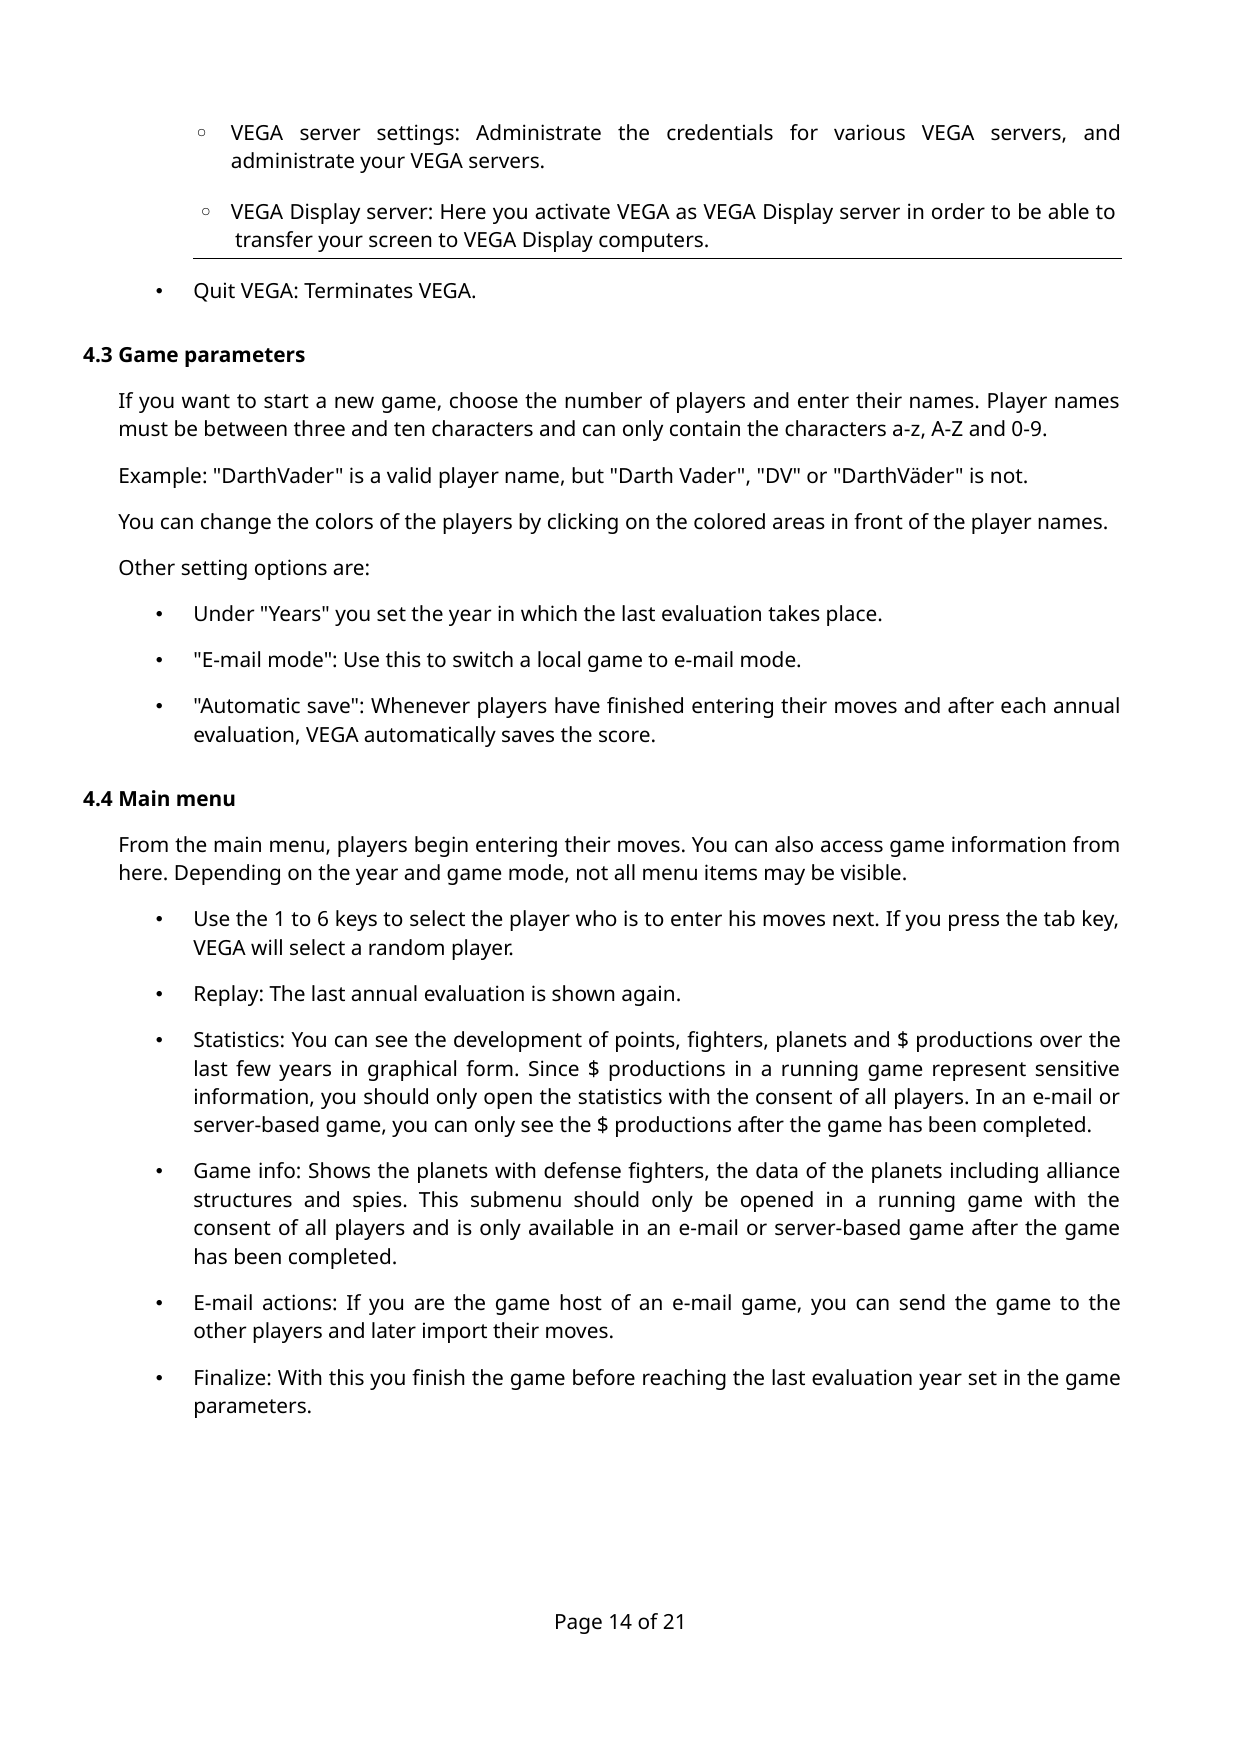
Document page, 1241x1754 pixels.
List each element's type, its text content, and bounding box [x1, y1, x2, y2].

subtitle Main menu [118, 784, 1122, 812]
list Game info: Shows the planets with defense fighters, the data of the planets including alliance structures and spies. This submenu should only be opened in a running game with the consent of all players and is only available in an e-mail or server-based game after the game has been completed. [156, 1157, 1122, 1270]
list Use the 1 to 6 keys to select the player who is to enter his moves next. If you press the tab key, VEGA will select a random player. [156, 904, 1122, 961]
text Example: "DarthVader" is a valid player name, but "Darth Vader", "DV" or "DarthVäder" is not. [118, 461, 1122, 489]
list "Automatic save": Whenever players have finished entering their moves and after each annual evaluation, VEGA automatically saves the score. [156, 691, 1122, 748]
text You can change the colors of the players by clicking on the colored areas in front of the player names. [118, 507, 1122, 535]
list E-mail actions: If you are the game host of an e-mail game, you can send the game to the other players and later import their moves. [156, 1288, 1122, 1345]
list Statistics: You can see the development of points, fighters, planets and $ productions over the last few years in graphical form. Since $ productions in a running game represent sensitive information, you should only open the statistics with the consent of all players. In an e-mail or server-based game, you can only see the $ productions after the game has been completed. [156, 1025, 1122, 1139]
list Finalize: With this you finish the game before reaching the last evaluation year set in the game parameters. [156, 1363, 1122, 1419]
list Under "Years" you set the year in which the last evaluation takes place. [156, 599, 1122, 628]
text Other setting options are: [118, 553, 1122, 581]
list Quit VEGA: Terminates VEGA. [156, 276, 1122, 304]
text If you want to start a new game, choose the number of players and enter their names. Player names must be between three and ten characters and can only contain the characters a-z, A-Z and 0-9. [118, 386, 1122, 443]
list "E-mail mode": Use this to switch a local game to e-mail mode. [156, 645, 1122, 674]
subtitle Game parameters [118, 340, 1122, 368]
list VEGA server settings: Administrate the credentials for various VEGA servers, and administrate your VEGA servers. [193, 118, 1122, 175]
text From the main menu, players begin entering their moves. You can also access game information from here. Depending on the year and game mode, not all menu items may be visible. [118, 830, 1122, 887]
list Replay: The last annual evaluation is shown again. [156, 979, 1122, 1007]
list VEGA Display server: Here you activate VEGA as VEGA Display server in order to be able to transfer your screen to VEGA Display computers. [193, 193, 1122, 258]
